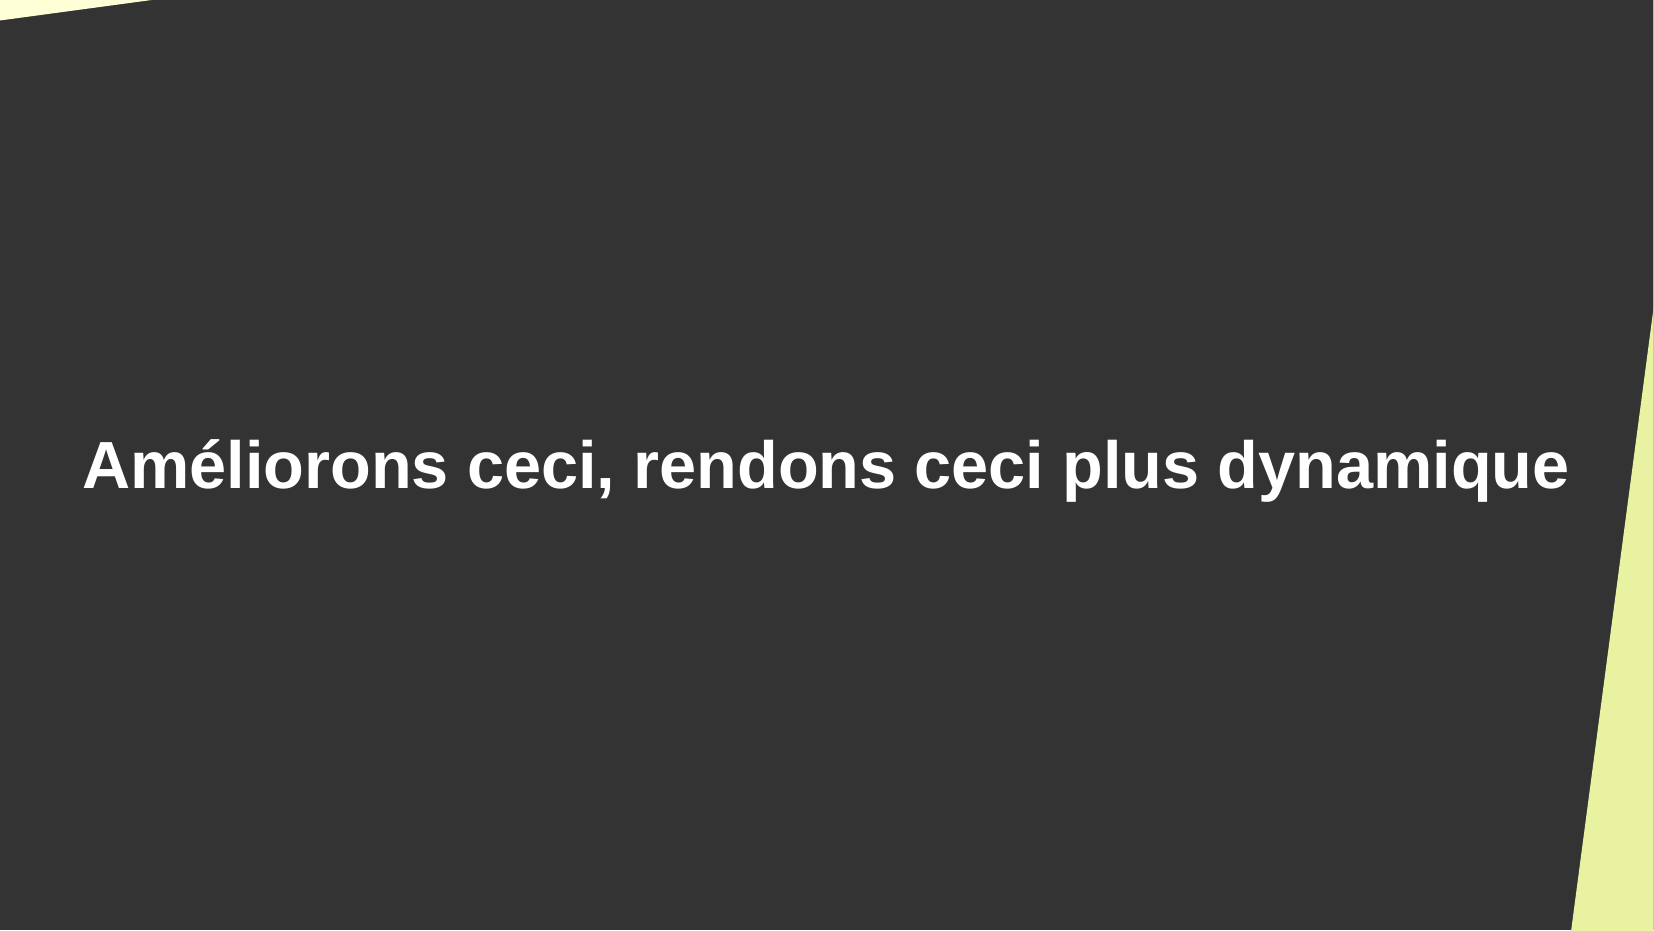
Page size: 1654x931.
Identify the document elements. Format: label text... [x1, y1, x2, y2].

text_box [0, 0, 152, 21]
text_box Améliorons ceci, rendons ceci plus dynamique [23, 420, 1630, 510]
text_box [1571, 304, 1654, 931]
